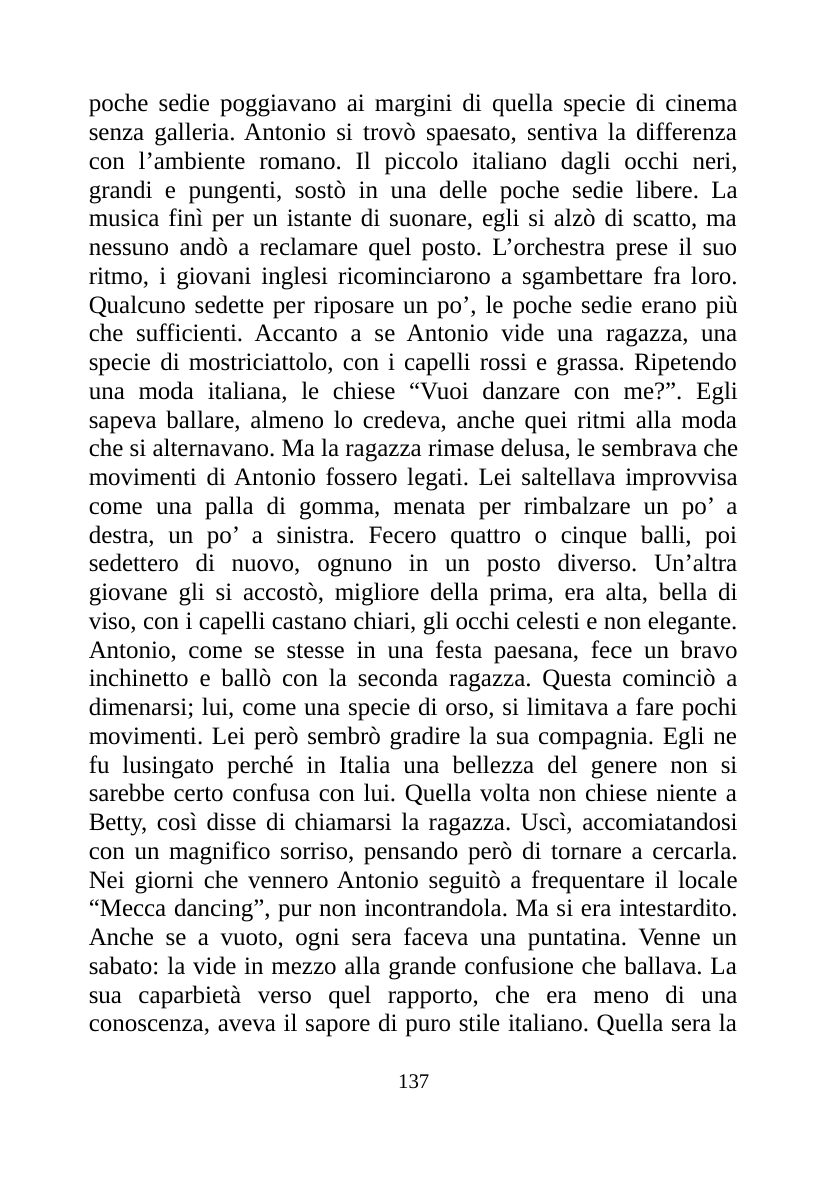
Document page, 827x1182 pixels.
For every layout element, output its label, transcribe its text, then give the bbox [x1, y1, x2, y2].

text poche sedie poggiavano ai margini di quella specie di cinema senza galleria. Antonio si trovò spaesato, sentiva la differenza con l’ambiente romano. Il piccolo italiano dagli occhi neri, grandi e pungenti, sostò in una delle poche sedie libere. La musica finì per un istante di suonare, egli si alzò di scatto, ma nessuno andò a reclamare quel posto. L’orchestra prese il suo ritmo, i giovani inglesi ricominciarono a sgambettare fra loro. Qualcuno sedette per riposare un po’, le poche sedie erano più che sufficienti. Accanto a se Antonio vide una ragazza, una specie di mostriciattolo, con i capelli rossi e grassa. Ripetendo una moda italiana, le chiese “Vuoi danzare con me?”. Egli sapeva ballare, almeno lo credeva, anche quei ritmi alla moda che si alternavano. Ma la ragazza rimase delusa, le sembrava che movimenti di Antonio fossero legati. Lei saltellava improvvisa come una palla di gomma, menata per rimbalzare un po’ a destra, un po’ a sinistra. Fecero quattro o cinque balli, poi sedettero di nuovo, ognuno in un posto diverso. Un’altra giovane gli si accostò, migliore della prima, era alta, bella di viso, con i capelli castano chiari, gli occhi celesti e non elegante. Antonio, come se stesse in una festa paesana, fece un bravo inchinetto e ballò con la seconda ragazza. Questa cominciò a dimenarsi; lui, come una specie di orso, si limitava a fare pochi movimenti. Lei però sembrò gradire la sua compagnia. Egli ne fu lusingato perché in Italia una bellezza del genere non si sarebbe certo confusa con lui. Quella volta non chiese niente a Betty, così disse di chiamarsi la ragazza. Uscì, accomiatandosi con un magnifico sorriso, pensando però di tornare a cercarla. Nei giorni che vennero Antonio seguitò a frequentare il locale “Mecca dancing”, pur non incontrandola. Ma si era intestardito. Anche se a vuoto, ogni sera faceva una puntatina. Venne un sabato: la vide in mezzo alla grande confusione che ballava. La sua caparbietà verso quel rapporto, che era meno di una conoscenza, aveva il sapore di puro stile italiano. Quella sera la [88, 88, 738, 1037]
